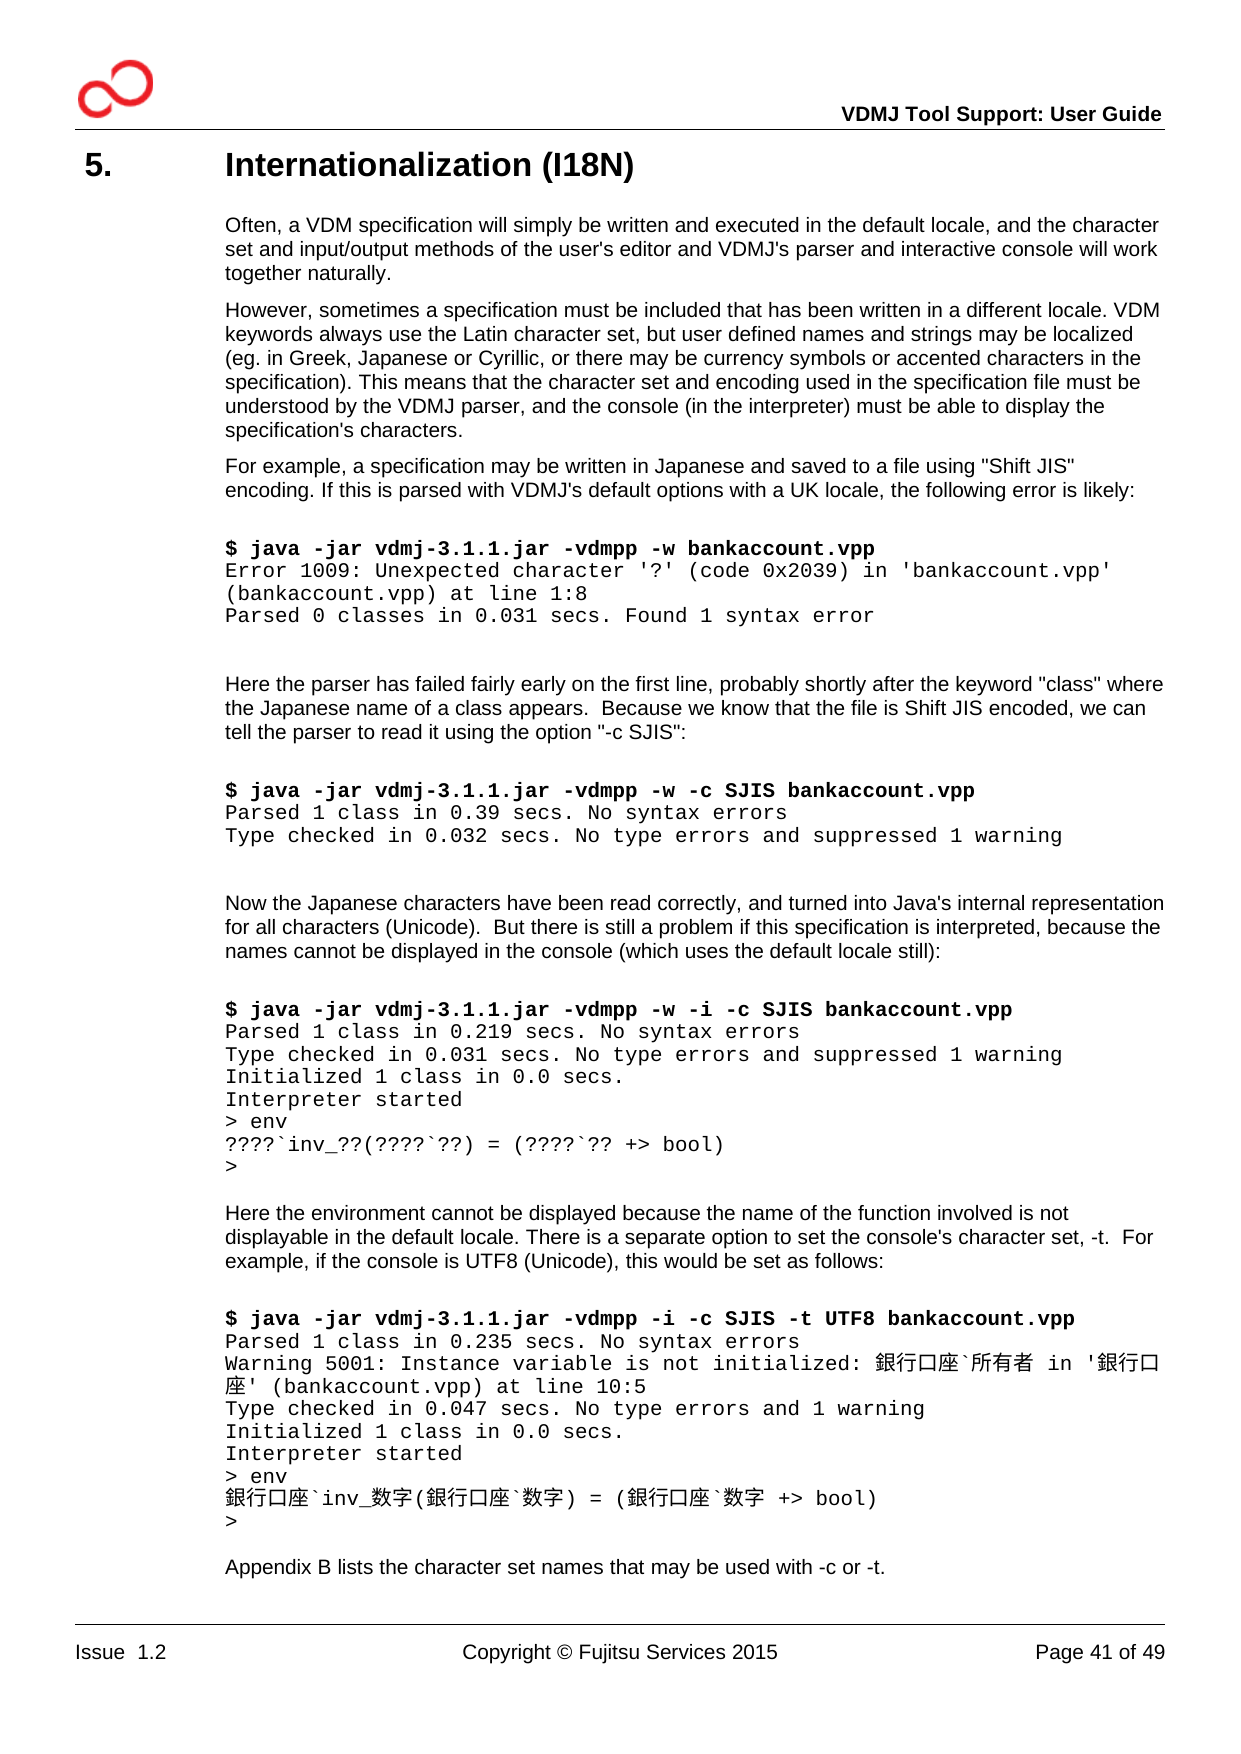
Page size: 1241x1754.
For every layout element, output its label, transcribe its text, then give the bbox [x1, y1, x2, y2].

text Warning 5001: Instance variable is not initialized: 銀行口座`所有者 in '銀行口座' (bankaccount.vpp) at line 10:5 [225, 1353, 1165, 1398]
picture [78, 52, 153, 128]
text Here the environment cannot be displayed because the name of the function involved is not displayable in the default locale. There is a separate option to set the console's character set, -t. For example, if the console is UTF8 (Unicode), this would be set as follows: [225, 1201, 1165, 1273]
text Interpreter started [225, 1088, 1165, 1111]
text > [225, 1156, 1165, 1178]
text $ java -jar vdmj-3.1.1.jar -vdmpp -w bankaccount.vpp [225, 537, 1165, 560]
text However, sometimes a specification must be included that has been written in a different locale. VDM keywords always use the Latin character set, but user defined names and strings may be localized (eg. in Greek, Japanese or Cyrillic, or there may be currency symbols or accented characters in the specification). This means that the character set and encoding used in the specification file must be understood by the VDMJ parser, and the console (in the interpreter) must be able to display the specification's characters. [225, 298, 1165, 442]
subtitle Internationalization (I18N) [75, 145, 1165, 184]
text ????`inv_??(????`??) = (????`?? +> bool) [225, 1133, 1165, 1156]
text Here the parser has failed fairly early on the first line, probably shortly after the keyword "class" where the Japanese name of a class appears. Because we know that the file is Shift JIS encoded, we can tell the parser to read it using the option "-c SJIS": [225, 672, 1165, 744]
text Type checked in 0.032 secs. No type errors and suppressed 1 warning [225, 824, 1165, 847]
text > [225, 1510, 1165, 1533]
text $ java -jar vdmj-3.1.1.jar -vdmpp -w -i -c SJIS bankaccount.vpp [225, 998, 1165, 1021]
text Error 1009: Unexpected character '?' (code 0x2039) in 'bankaccount.vpp' (bankaccount.vpp) at line 1:8 [225, 560, 1165, 605]
text Type checked in 0.047 secs. No type errors and 1 warning [225, 1398, 1165, 1420]
text Type checked in 0.031 secs. No type errors and suppressed 1 warning [225, 1043, 1165, 1066]
text $ java -jar vdmj-3.1.1.jar -vdmpp -w -c SJIS bankaccount.vpp [225, 779, 1165, 802]
text Now the Japanese characters have been read correctly, and turned into Java's internal representation for all characters (Unicode). But there is still a problem if this specification is interpreted, because the names cannot be displayed in the console (which uses the default locale still): [225, 892, 1165, 963]
text Parsed 1 class in 0.235 secs. No syntax errors [225, 1330, 1165, 1353]
text Parsed 0 classes in 0.031 secs. Found 1 syntax error [225, 605, 1165, 627]
text Parsed 1 class in 0.219 secs. No syntax errors [225, 1021, 1165, 1043]
text For example, a specification may be written in Japanese and saved to a file using "Shift JIS" encoding. If this is parsed with VDMJ's default options with a UK locale, the following error is likely: [225, 454, 1165, 502]
text Parsed 1 class in 0.39 secs. No syntax errors [225, 802, 1165, 824]
text $ java -jar vdmj-3.1.1.jar -vdmpp -i -c SJIS -t UTF8 bankaccount.vpp [225, 1308, 1165, 1330]
text > env [225, 1465, 1165, 1488]
text Often, a VDM specification will simply be written and executed in the default locale, and the character set and input/output methods of the user's editor and VDMJ's parser and interactive console will work together naturally. [225, 214, 1165, 286]
text Initialized 1 class in 0.0 secs. [225, 1420, 1165, 1443]
text > env [225, 1111, 1165, 1133]
text 銀行口座`inv_数字(銀行口座`数字) = (銀行口座`数字 +> bool) [225, 1488, 1165, 1510]
text Appendix B lists the character set names that may be used with -c or -t. [225, 1555, 1165, 1579]
text Initialized 1 class in 0.0 secs. [225, 1066, 1165, 1088]
text Interpreter started [225, 1443, 1165, 1465]
